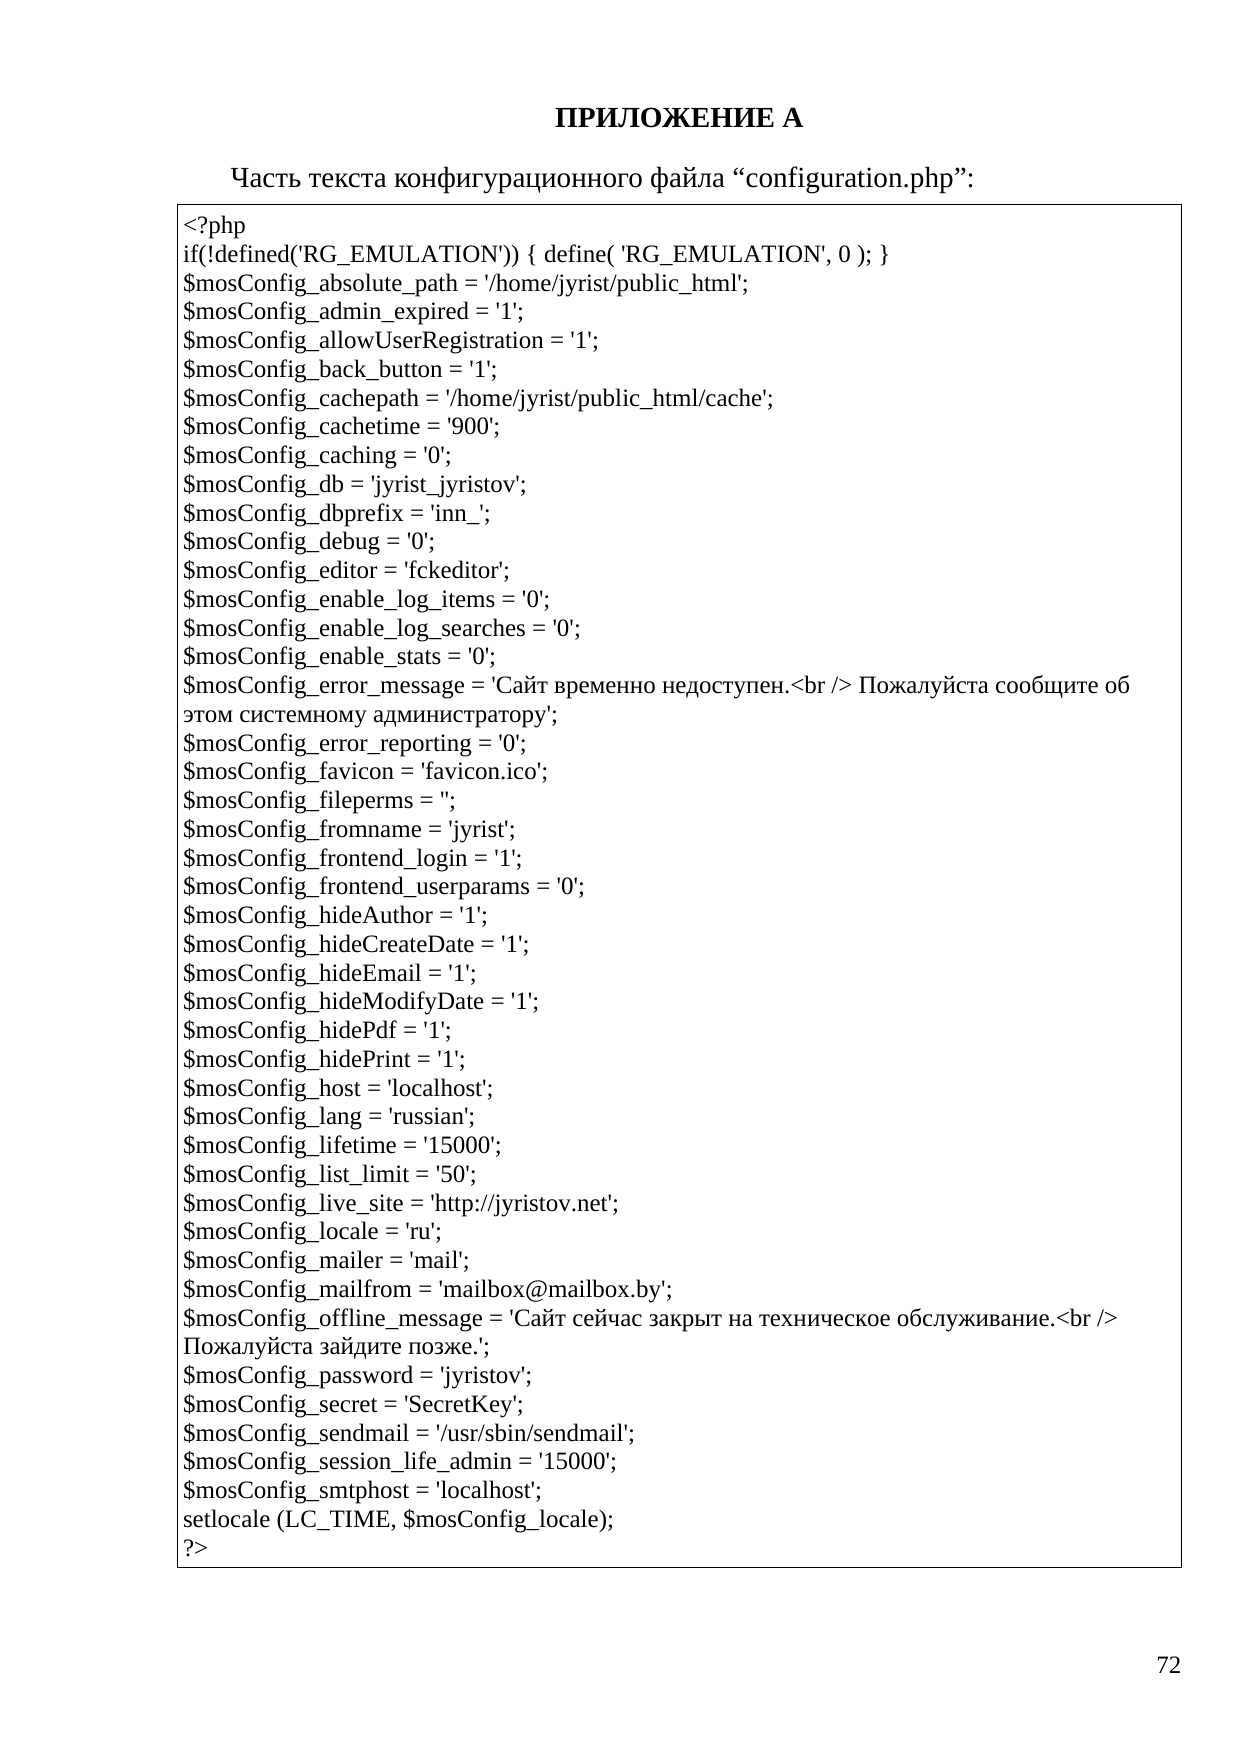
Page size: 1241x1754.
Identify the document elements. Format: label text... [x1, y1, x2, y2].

text Часть текста конфигурационного файла “configuration.php”: [177, 161, 1181, 194]
table_header <?php if(!defined('RG_EMULATION')) { define( 'RG_EMULATION', 0 ); } $mosConfig_absolute_path = '/home/jyrist/public_html'; $mosConfig_admin_expired = '1'; $mosConfig_allowUserRegistration = '1'; $mosConfig_back_button = '1'; $mosConfig_cachepath = '/home/jyrist/public_html/cache'; $mosConfig_cachetime = '900'; $mosConfig_caching = '0'; $mosConfig_db = 'jyrist_jyristov'; $mosConfig_dbprefix = 'inn_'; $mosConfig_debug = '0'; $mosConfig_editor = 'fckeditor'; $mosConfig_enable_log_items = '0'; $mosConfig_enable_log_searches = '0'; $mosConfig_enable_stats = '0'; $mosConfig_error_message = 'Сайт временно недоступен.<br /> Пожалуйста сообщите об этом системному администратору'; $mosConfig_error_reporting = '0'; $mosConfig_favicon = 'favicon.ico'; $mosConfig_fileperms = ''; $mosConfig_fromname = 'jyrist'; $mosConfig_frontend_login = '1'; $mosConfig_frontend_userparams = '0'; $mosConfig_hideAuthor = '1'; $mosConfig_hideCreateDate = '1'; $mosConfig_hideEmail = '1'; $mosConfig_hideModifyDate = '1'; $mosConfig_hidePdf = '1'; $mosConfig_hidePrint = '1'; $mosConfig_host = 'localhost'; $mosConfig_lang = 'russian'; $mosConfig_lifetime = '15000'; $mosConfig_list_limit = '50'; $mosConfig_live_site = 'http://jyristov.net'; $mosConfig_locale = 'ru'; $mosConfig_mailer = 'mail'; $mosConfig_mailfrom = 'mailbox@mailbox.by'; $mosConfig_offline_message = 'Сайт сейчас закрыт на техническое обслуживание.<br /> Пожалуйста зайдите позже.'; $mosConfig_password = 'jyristov'; $mosConfig_secret = 'SecretKey'; $mosConfig_sendmail = '/usr/sbin/sendmail'; $mosConfig_session_life_admin = '15000'; $mosConfig_smtphost = 'localhost'; setlocale (LC_TIME, $mosConfig_locale); ?> [178, 205, 1181, 1567]
text ПРИЛОЖЕНИЕ А [177, 100, 1181, 133]
